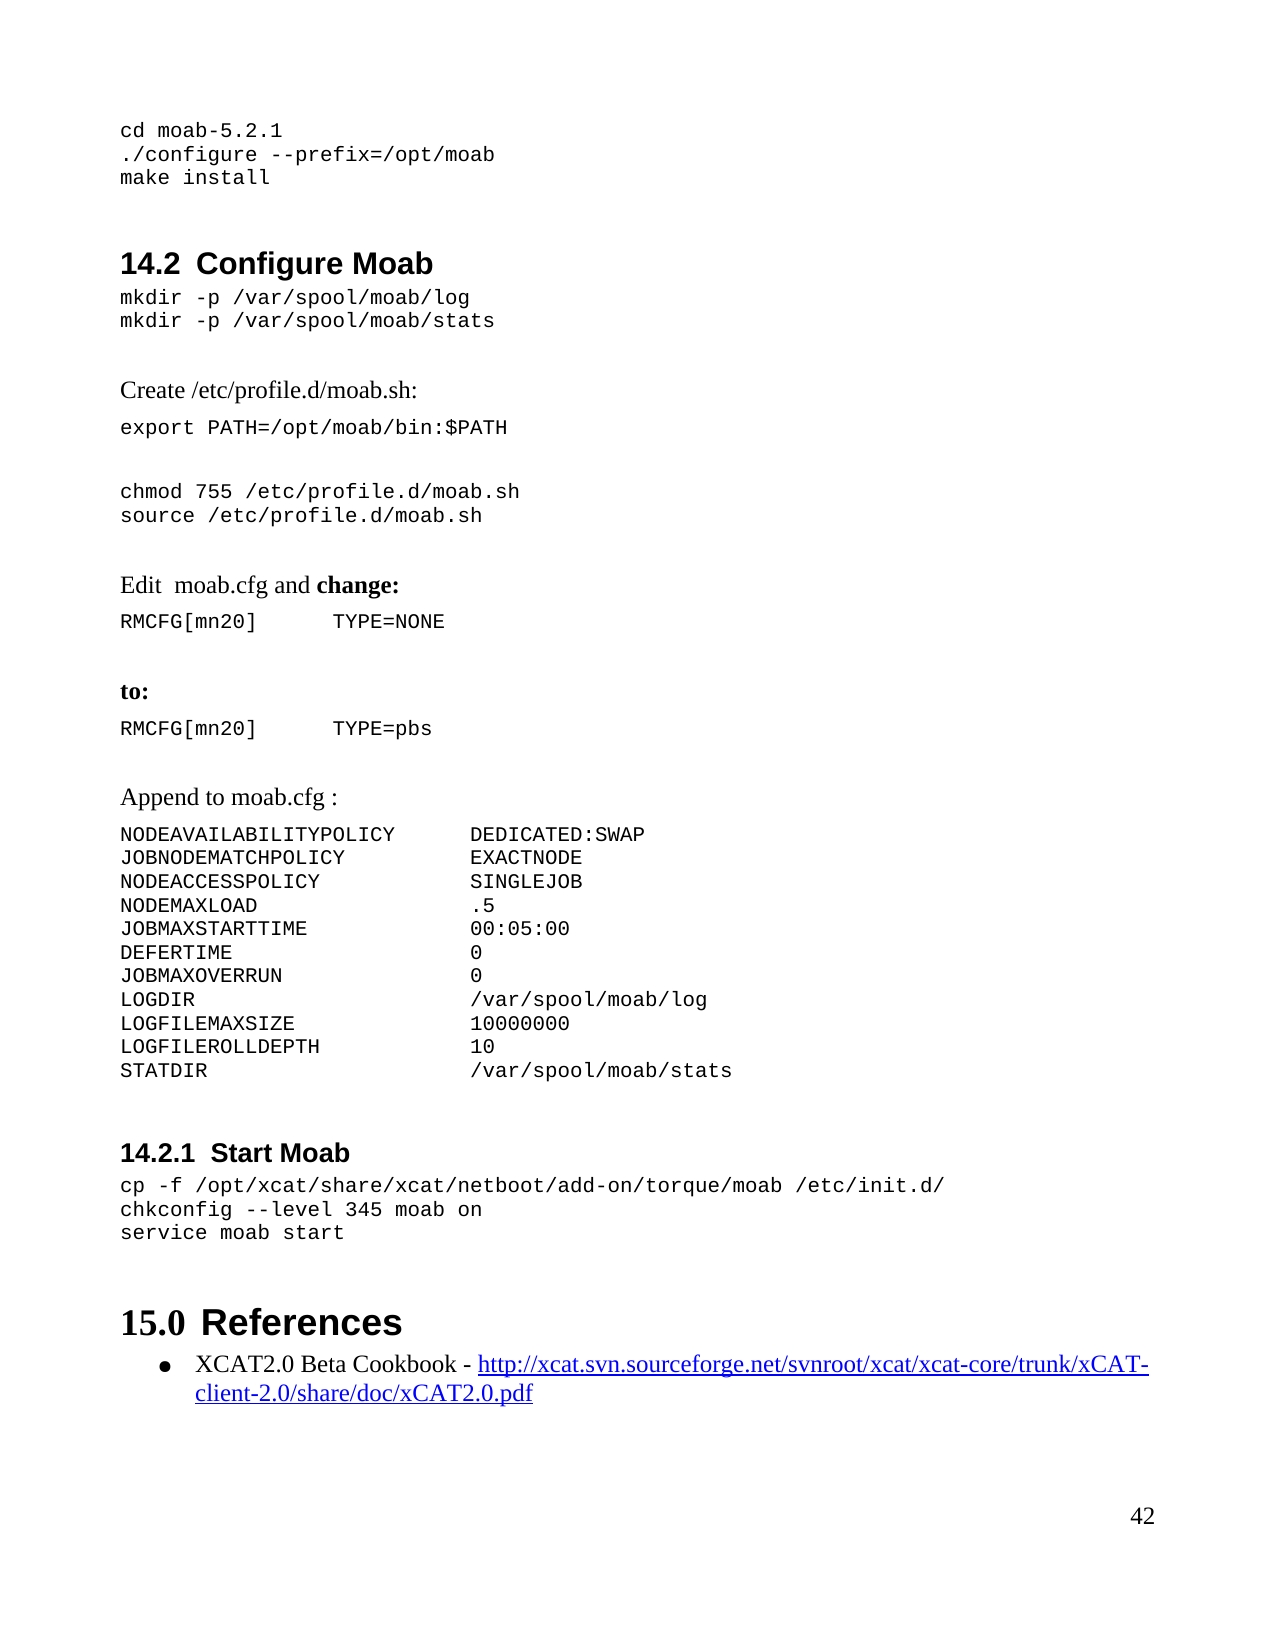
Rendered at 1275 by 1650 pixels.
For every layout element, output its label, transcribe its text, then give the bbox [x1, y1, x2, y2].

text DEFERTIME 0 [120, 942, 1155, 966]
text Create /etc/profile.d/moab.sh: [120, 375, 1155, 404]
text RMCFG[mn20] TYPE=pbs [120, 717, 1155, 741]
text chkconfig --level 345 moab on [120, 1199, 1155, 1222]
text LOGFILEROLLDEPTH 10 [120, 1036, 1155, 1060]
text cp -f /opt/xcat/share/xcat/netboot/add-on/torque/moab /etc/init.d/ [120, 1175, 1155, 1199]
text Edit moab.cfg and change: [120, 570, 1155, 599]
text JOBMAXSTARTTIME 00:05:00 [120, 918, 1155, 942]
text chmod 755 /etc/profile.d/moab.sh [120, 482, 1155, 505]
text make install [120, 167, 1155, 191]
text to: [120, 676, 1155, 705]
text JOBMAXOVERRUN 0 [120, 966, 1155, 989]
text NODEAVAILABILITYPOLICY DEDICATED:SWAP [120, 824, 1155, 847]
text export PATH=/opt/moab/bin:$PATH [120, 417, 1155, 440]
text LOGFILEMAXSIZE 10000000 [120, 1013, 1155, 1036]
text mkdir -p /var/spool/moab/log [120, 287, 1155, 311]
text service moab start [120, 1222, 1155, 1246]
text RMCFG[mn20] TYPE=NONE [120, 611, 1155, 635]
text LOGDIR /var/spool/moab/log [120, 989, 1155, 1013]
text STATDIR /var/spool/moab/stats [120, 1060, 1155, 1084]
text NODEACCESSPOLICY SINGLEJOB [120, 871, 1155, 894]
subtitle References [120, 1300, 1155, 1343]
text ./configure --prefix=/opt/moab [120, 144, 1155, 167]
subtitle Configure Moab [120, 245, 1155, 281]
subtitle Start Moab [120, 1137, 1155, 1169]
text source /etc/profile.d/moab.sh [120, 505, 1155, 529]
text NODEMAXLOAD .5 [120, 894, 1155, 918]
text mkdir -p /var/spool/moab/stats [120, 311, 1155, 334]
list XCAT2.0 Beta Cookbook - http://xcat.svn.sourceforge.net/svnroot/xcat/xcat-core/trunk/xCAT-client-2.0/share/doc/xCAT2.0.pdf [157, 1349, 1155, 1407]
text cd moab-5.2.1 [120, 120, 1155, 144]
text JOBNODEMATCHPOLICY EXACTNODE [120, 847, 1155, 871]
text Append to moab.cfg : [120, 782, 1155, 811]
